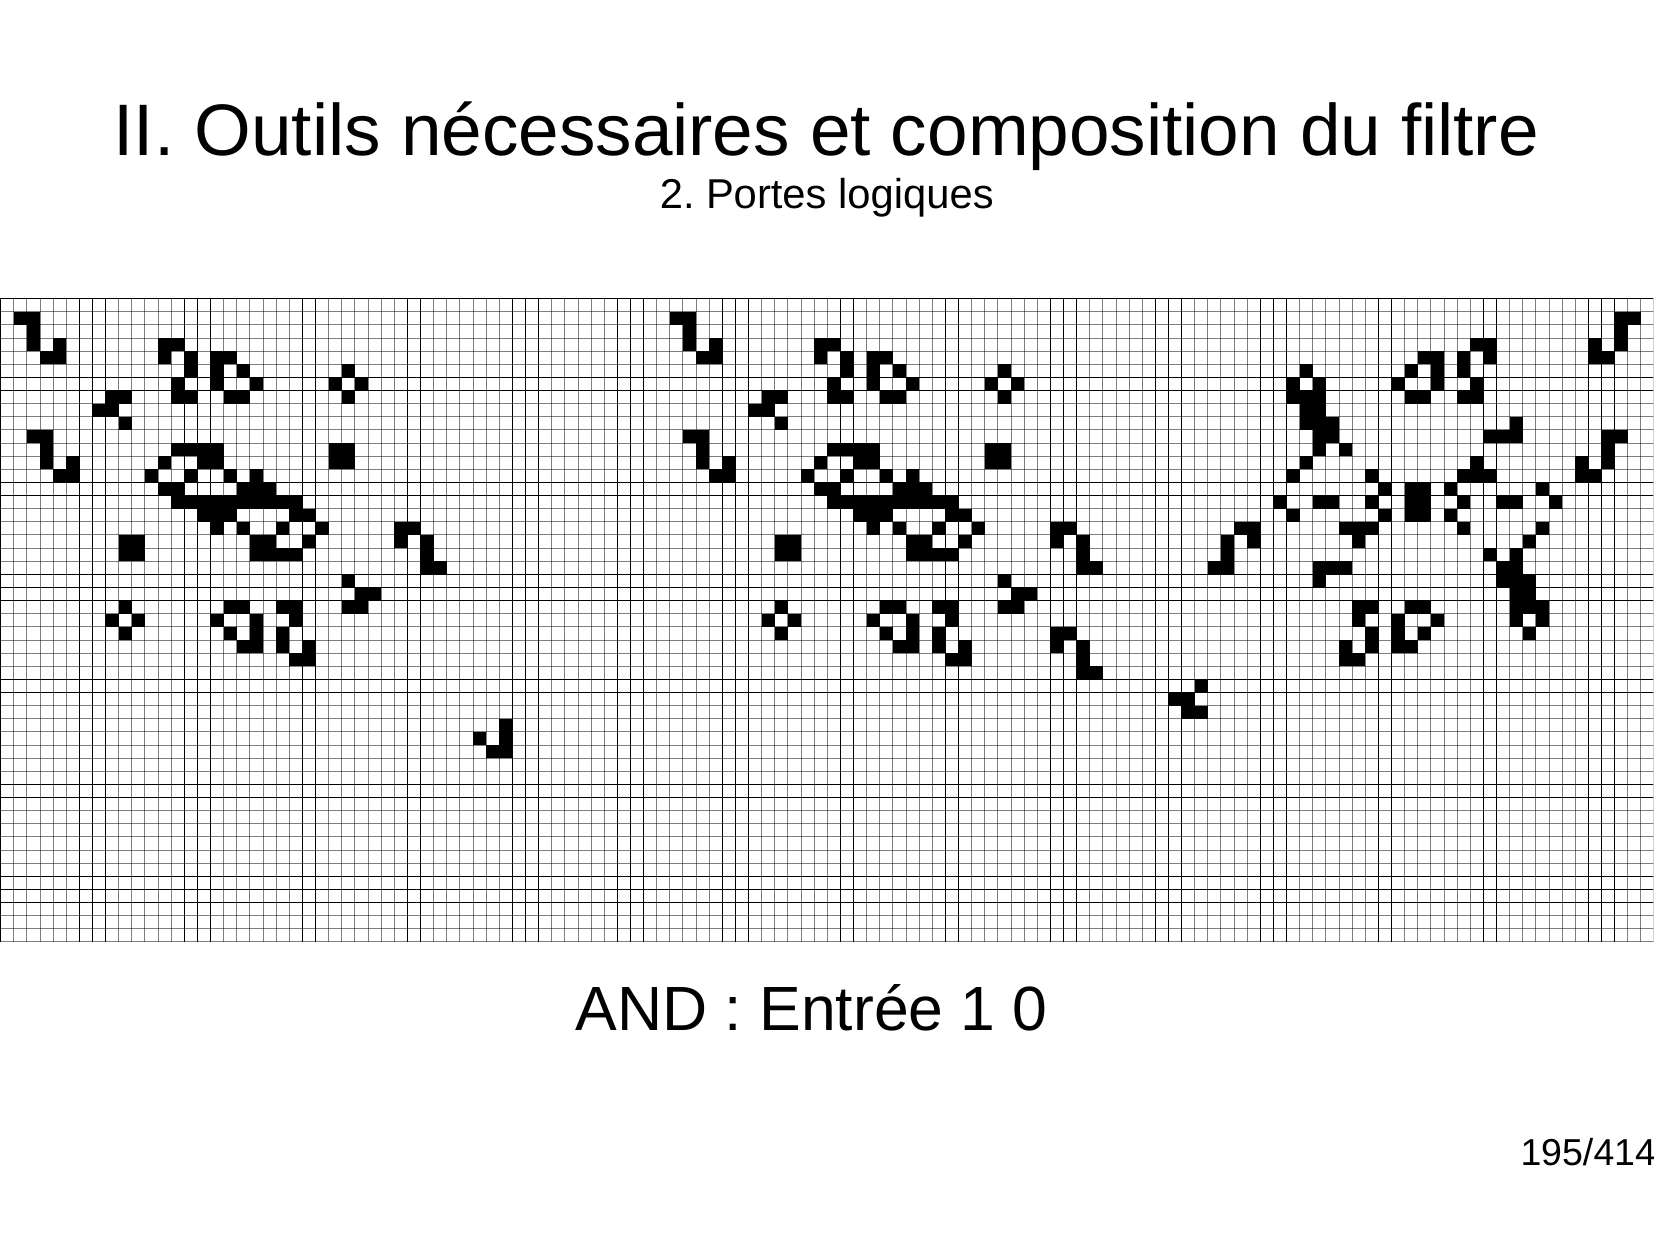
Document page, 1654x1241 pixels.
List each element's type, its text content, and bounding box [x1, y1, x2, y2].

picture [0, 298, 1654, 942]
title II. Outils nécessaires et composition du filtre 2. Portes logiques [82, 49, 1571, 257]
text_box AND : Entrée 1 0 [561, 966, 1064, 1052]
text_box <number>/414 [1505, 1124, 1654, 1182]
